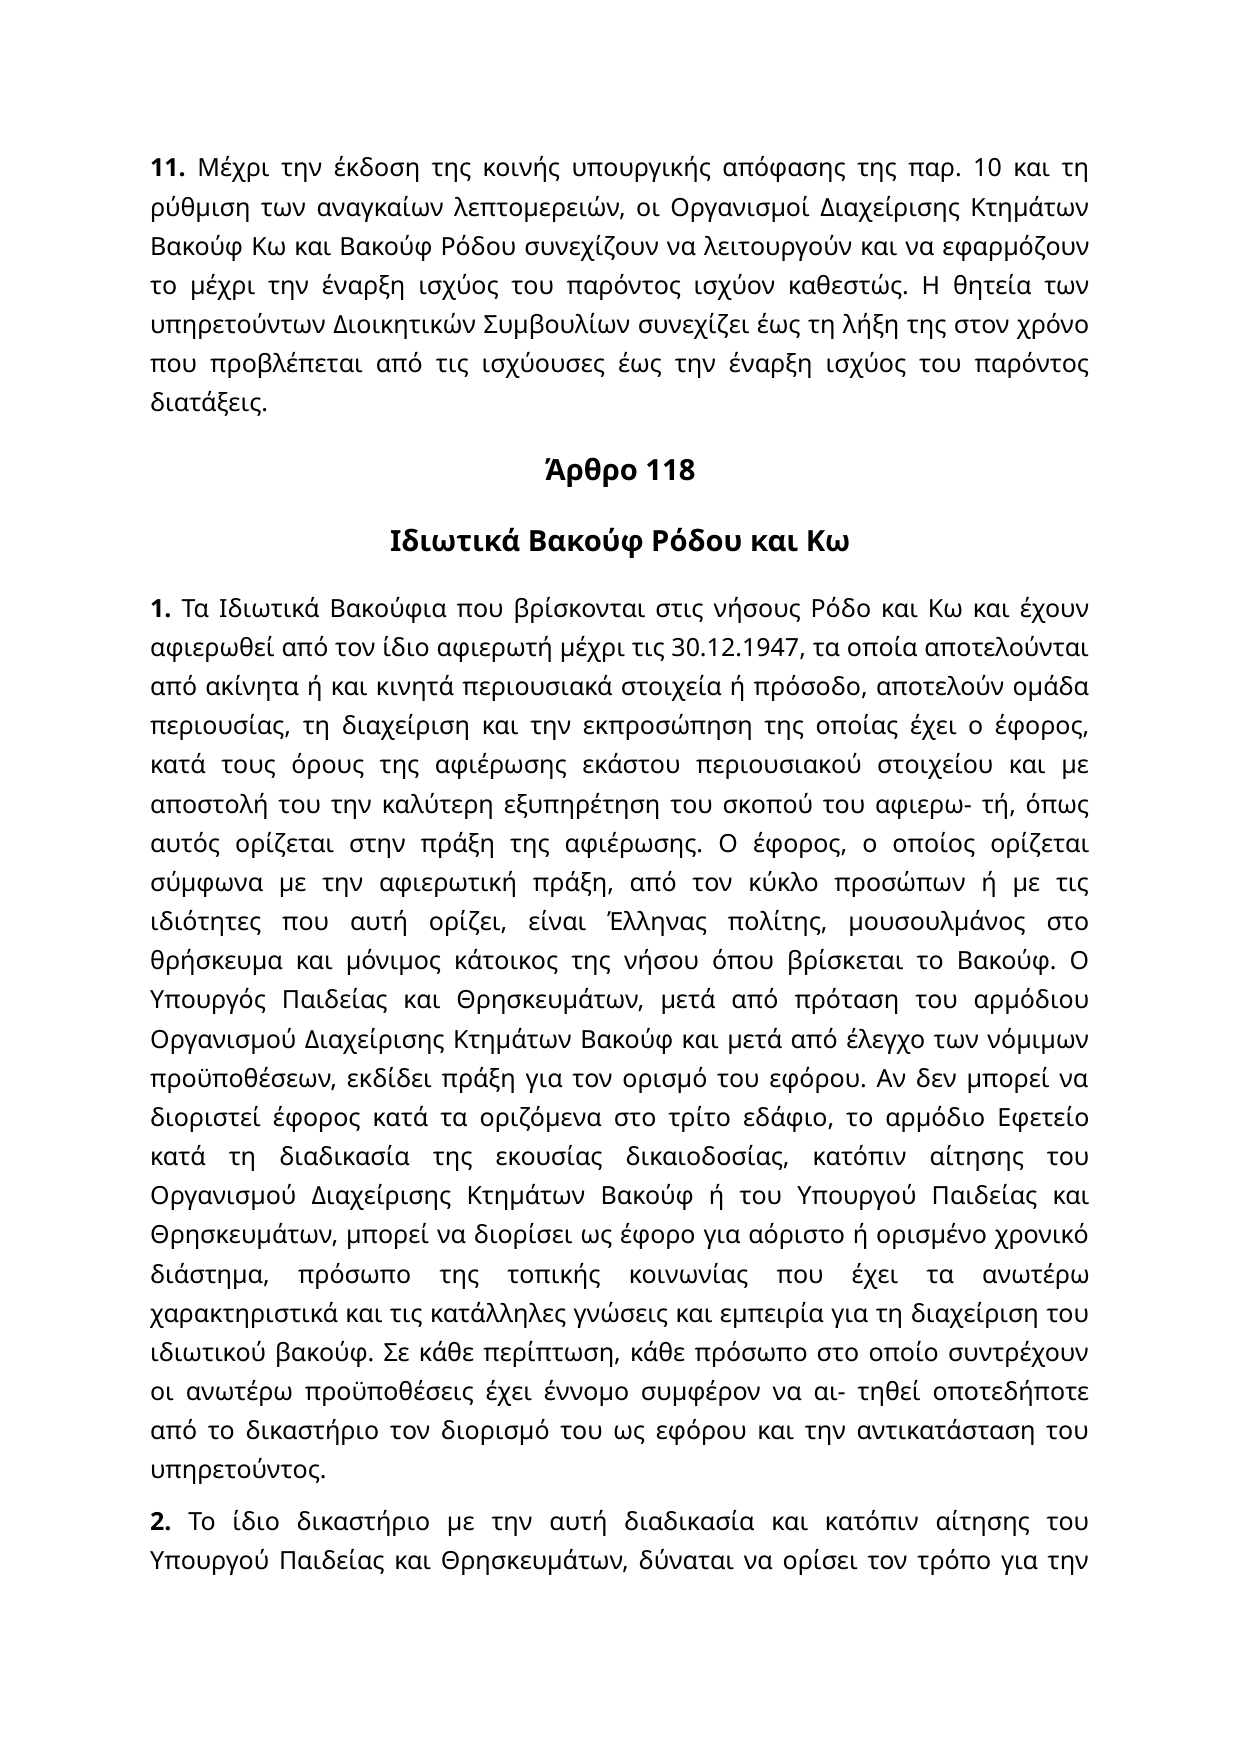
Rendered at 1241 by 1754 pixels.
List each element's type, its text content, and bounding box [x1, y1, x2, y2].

text 11. Μέχρι την έκδοση της κοινής υπουργικής απόφασης της παρ. 10 και τη ρύθμιση των αναγκαίων λεπτομερειών, οι Οργανισμοί Διαχείρισης Κτημάτων Βακούφ Κω και Βακούφ Ρόδου συνεχίζουν να λειτουργούν και να εφαρμόζουν το μέχρι την έναρξη ισχύος του παρόντος ισχύον καθεστώς. Η θητεία των υπηρετούντων Διοικητικών Συμβουλίων συνεχίζει έως τη λήξη της στον χρόνο που προβλέπεται από τις ισχύουσες έως την έναρξη ισχύος του παρόντος διατάξεις. [150, 150, 1090, 419]
subtitle Ιδιωτικά Βακούφ Ρόδου και Κω [150, 520, 1090, 559]
subtitle Άρθρο 118 [150, 449, 1090, 489]
text 2. Το ίδιο δικαστήριο με την αυτή διαδικασία και κατόπιν αίτησης του Υπουργού Παιδείας και Θρησκευμάτων, δύναται να ορίσει τον τρόπο για την [150, 1504, 1090, 1577]
text 1. Τα Ιδιωτικά Βακούφια που βρίσκονται στις νήσους Ρόδο και Κω και έχουν αφιερωθεί από τον ίδιο αφιερωτή μέχρι τις 30.12.1947, τα οποία αποτελούνται από ακίνητα ή και κινητά περιουσιακά στοιχεία ή πρόσοδο, αποτελούν ομάδα περιουσίας, τη διαχείριση και την εκπροσώπηση της οποίας έχει ο έφορος, κατά τους όρους της αφιέρωσης εκάστου περιουσιακού στοιχείου και με αποστολή του την καλύτερη εξυπηρέτηση του σκοπού του αφιερω- τή, όπως αυτός ορίζεται στην πράξη της αφιέρωσης. Ο έφορος, ο οποίος ορίζεται σύμφωνα με την αφιερωτική πράξη, από τον κύκλο προσώπων ή με τις ιδιότητες που αυτή ορίζει, είναι Έλληνας πολίτης, μουσουλμάνος στο θρήσκευμα και μόνιμος κάτοικος της νήσου όπου βρίσκεται το Βακούφ. Ο Υπουργός Παιδείας και Θρησκευμάτων, μετά από πρόταση του αρμόδιου Οργανισμού Διαχείρισης Κτημάτων Βακούφ και μετά από έλεγχο των νόμιμων προϋποθέσεων, εκδίδει πράξη για τον ορισμό του εφόρου. Αν δεν μπορεί να διοριστεί έφορος κατά τα οριζόμενα στο τρίτο εδάφιο, το αρμόδιο Εφετείο κατά τη διαδικασία της εκουσίας δικαιοδοσίας, κατόπιν αίτησης του Οργανισμού Διαχείρισης Κτημάτων Βακούφ ή του Υπουργού Παιδείας και Θρησκευμάτων, μπορεί να διορίσει ως έφορο για αόριστο ή ορισμένο χρονικό διάστημα, πρόσωπο της τοπικής κοινωνίας που έχει τα ανωτέρω χαρακτηριστικά και τις κατάλληλες γνώσεις και εμπειρία για τη διαχείριση του ιδιωτικού βακούφ. Σε κάθε περίπτωση, κάθε πρόσωπο στο οποίο συντρέχουν οι ανωτέρω προϋποθέσεις έχει έννομο συμφέρον να αι- τηθεί οποτεδήποτε από το δικαστήριο τον διορισμό του ως εφόρου και την αντικατάσταση του υπηρετούντος. [150, 590, 1090, 1486]
